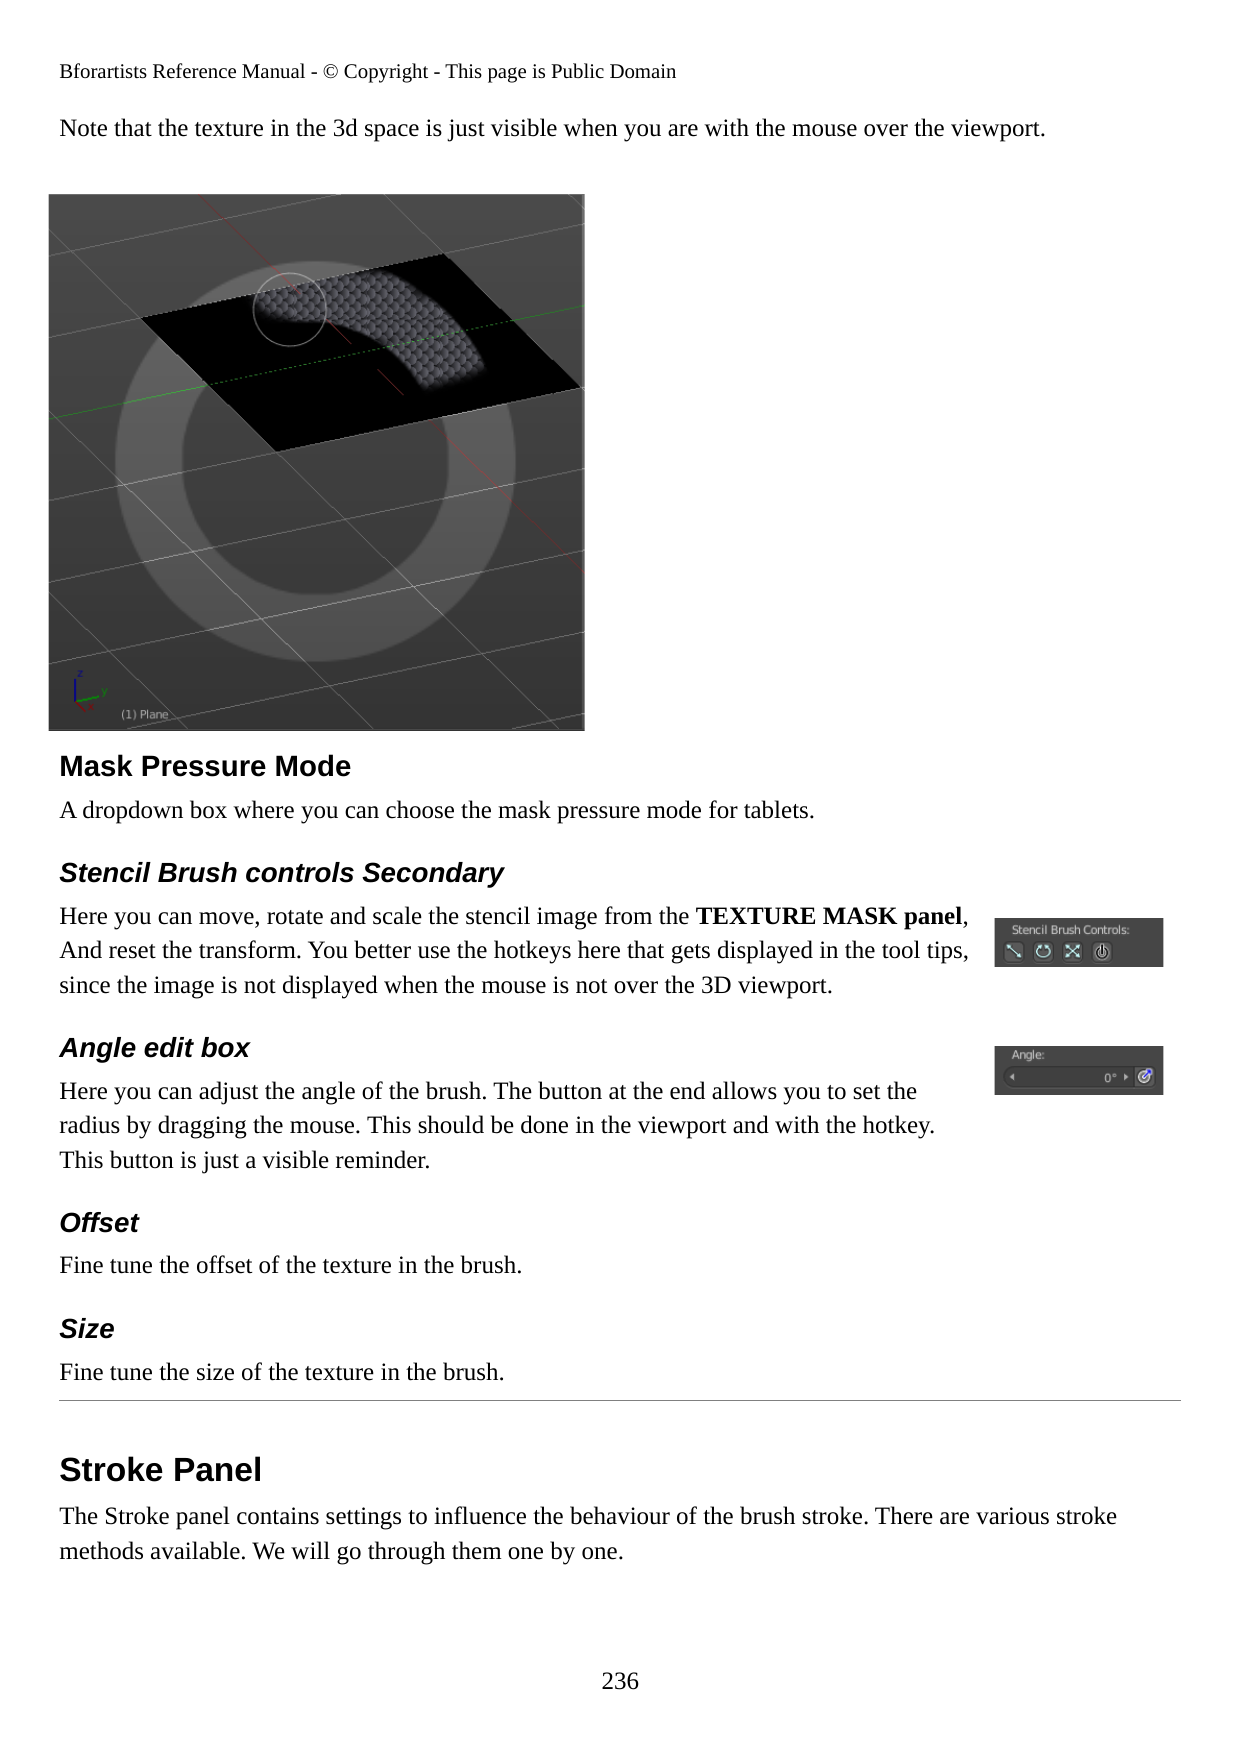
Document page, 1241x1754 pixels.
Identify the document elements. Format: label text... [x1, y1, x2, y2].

subtitle Mask Pressure Mode [59, 746, 1181, 782]
subtitle Stroke Panel [59, 1450, 1181, 1489]
picture [48, 194, 585, 731]
text A dropdown box where you can choose the mask pressure mode for tablets. [59, 795, 1181, 824]
picture [994, 918, 1164, 967]
subtitle Size [59, 1312, 1181, 1344]
subtitle Offset [59, 1206, 1181, 1238]
text The Stroke panel contains settings to influence the behaviour of the brush stroke. There are various stroke methods available. We will go through them one by one. [59, 1501, 1181, 1565]
picture [994, 1046, 1164, 1095]
text Here you can adjust the angle of the brush. The button at the end allows you to set the radius by dragging the mouse. This should be done in the viewport and with the hotkey. This button is just a visible reminder. [59, 1076, 1181, 1173]
subtitle Stencil Brush controls Secondary [59, 856, 1181, 888]
text Here you can move, rotate and scale the stencil image from the TEXTURE MASK panel, And reset the transform. You better use the hotkeys here that gets displayed in the tool tips, since the image is not displayed when the mouse is not over the 3D viewport. [59, 901, 1181, 998]
subtitle Angle edit box [59, 1031, 1181, 1063]
text Fine tune the offset of the texture in the brush. [59, 1251, 1181, 1279]
text Fine tune the size of the texture in the brush. [59, 1357, 1181, 1385]
text Note that the texture in the 3d space is just visible when you are with the mouse over the viewport. [59, 113, 1181, 141]
